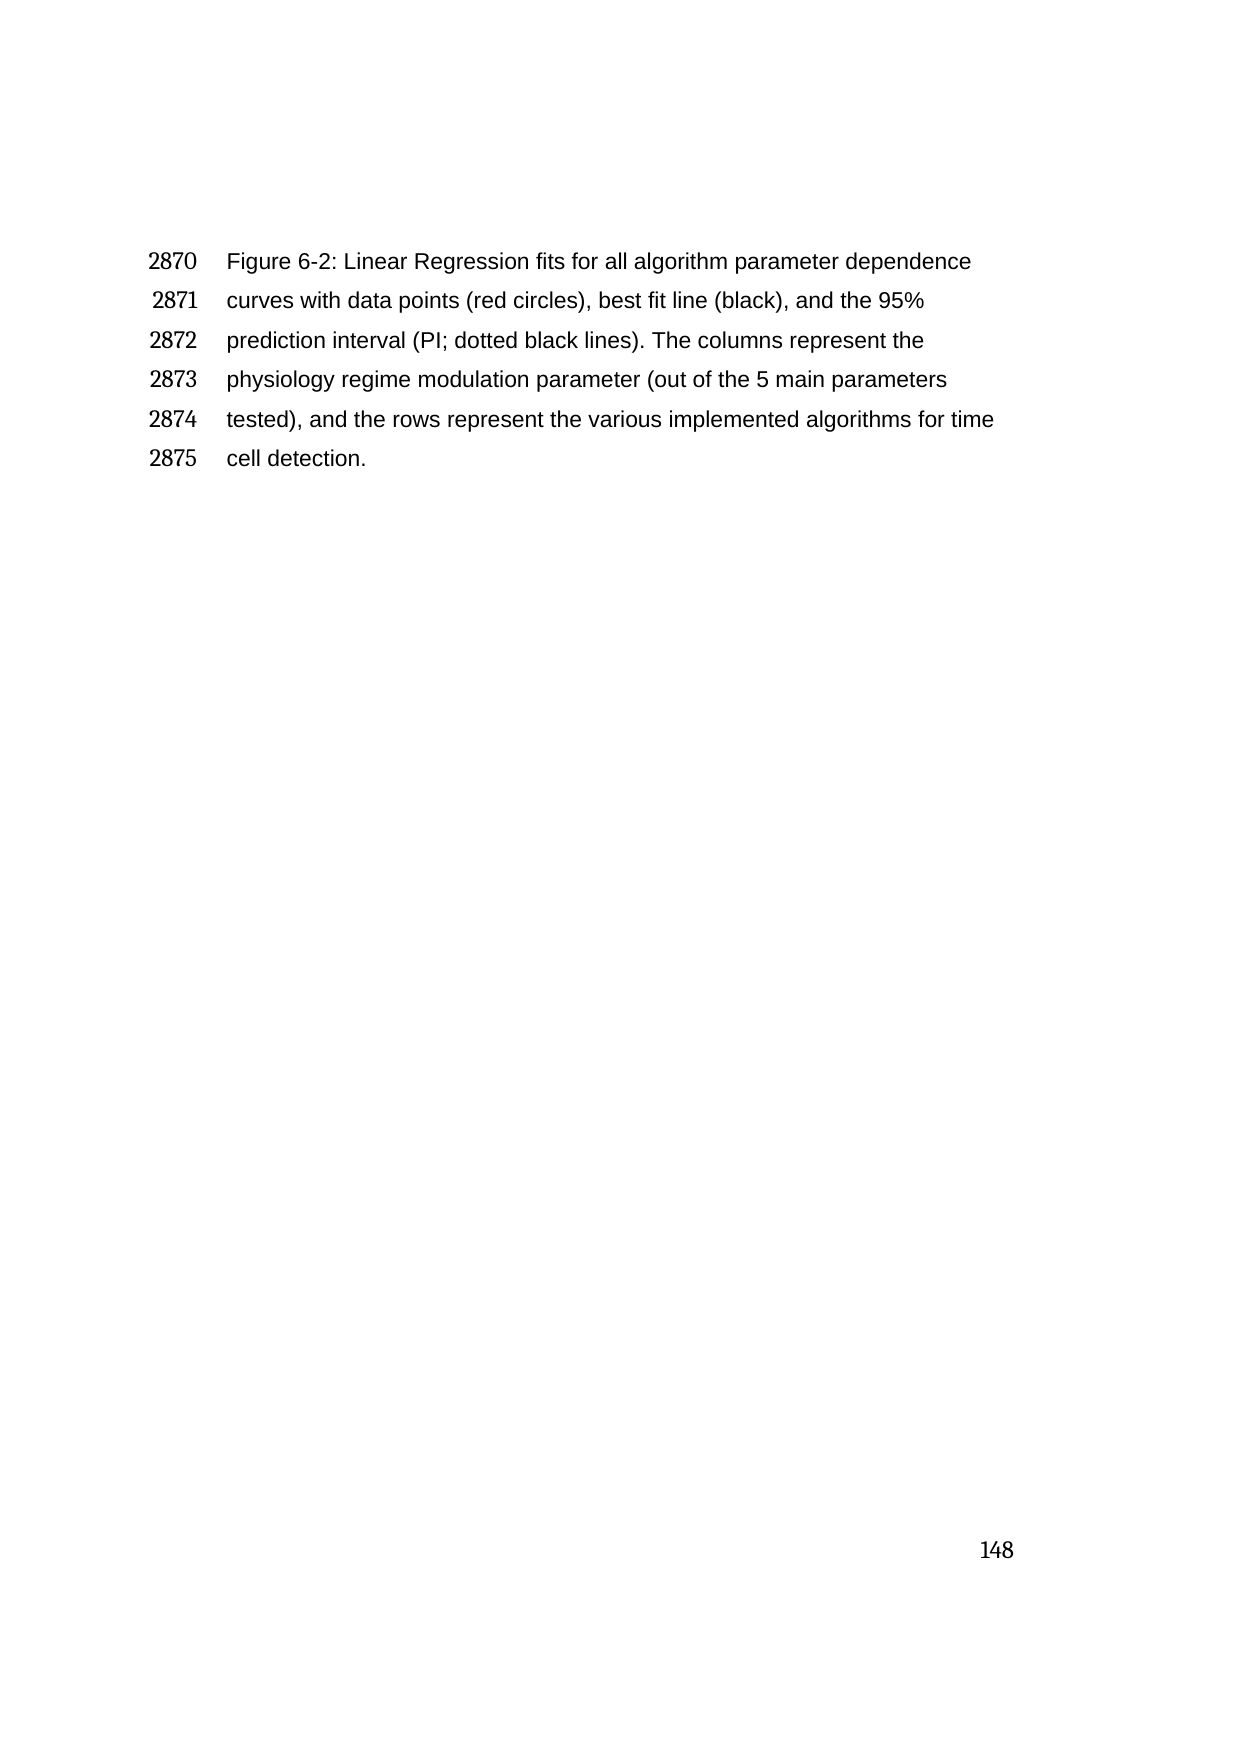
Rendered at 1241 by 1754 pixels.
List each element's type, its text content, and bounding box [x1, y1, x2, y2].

text Figure 6-2: Linear Regression fits for all algorithm parameter dependence curves with data points (red circles), best fit line (black), and the 95% prediction interval (PI; dotted black lines). The columns represent the physiology regime modulation parameter (out of the 5 main parameters tested), and the rows represent the various implemented algorithms for time cell detection. [226, 248, 1014, 471]
